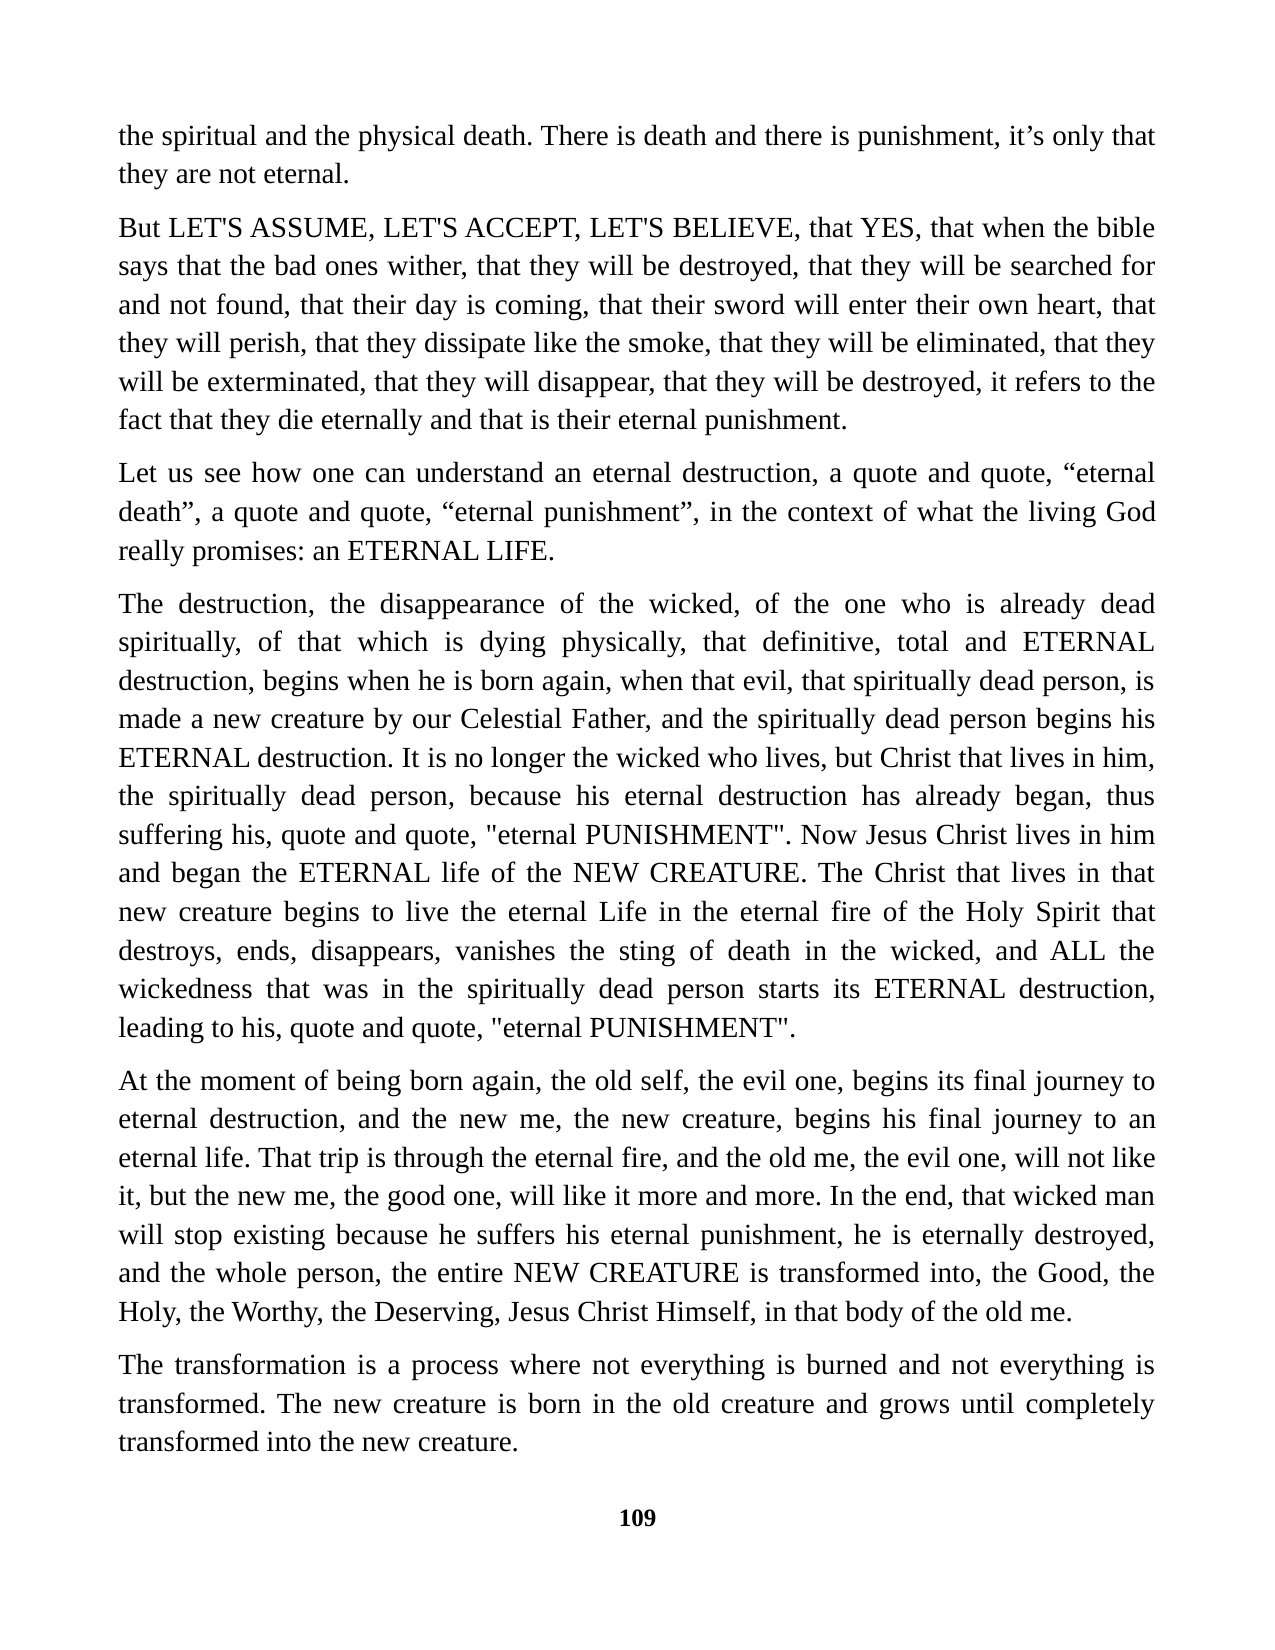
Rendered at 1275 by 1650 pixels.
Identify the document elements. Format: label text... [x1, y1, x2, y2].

text At the moment of being born again, the old self, the evil one, begins its final journey to eternal destruction, and the new me, the new creature, begins his final journey to an eternal life. That trip is through the eternal fire, and the old me, the evil one, will not like it, but the new me, the good one, will like it more and more. In the end, that wicked man will stop existing because he suffers his eternal punishment, he is eternally destroyed, and the whole person, the entire NEW CREATURE is transformed into, the Good, the Holy, the Worthy, the Deserving, Jesus Christ Himself, in that body of the old me. [118, 1063, 1157, 1328]
text But LET'S ASSUME, LET'S ACCEPT, LET'S BELIEVE, that YES, that when the bible says that the bad ones wither, that they will be destroyed, that they will be searched for and not found, that their day is coming, that their sword will enter their own heart, that they will perish, that they dissipate like the smoke, that they will be eliminated, that they will be exterminated, that they will disappear, that they will be destroyed, it refers to the fact that they die eternally and that is their eternal punishment. [118, 210, 1157, 436]
text the spiritual and the physical death. There is death and there is punishment, it’s only that they are not eternal. [118, 118, 1157, 190]
text Let us see how one can understand an eternal destruction, a quote and quote, “eternal death”, a quote and quote, “eternal punishment”, in the context of what the living God really promises: an ETERNAL LIFE. [118, 456, 1157, 566]
text The destruction, the disappearance of the wicked, of the one who is already dead spiritually, of that which is dying physically, that definitive, total and ETERNAL destruction, begins when he is born again, when that evil, that spiritually dead person, is made a new creature by our Celestial Father, and the spiritually dead person begins his ETERNAL destruction. It is no longer the wicked who lives, but Christ that lives in him, the spiritually dead person, because his eternal destruction has already began, thus suffering his, quote and quote, "eternal PUNISHMENT". Now Jesus Christ lives in him and began the ETERNAL life of the NEW CREATURE. The Christ that lives in that new creature begins to live the eternal Life in the eternal fire of the Holy Spirit that destroys, ends, disappears, vanishes the sting of death in the wicked, and ALL the wickedness that was in the spiritually dead person starts its ETERNAL destruction, leading to his, quote and quote, "eternal PUNISHMENT". [118, 586, 1157, 1043]
text The transformation is a process where not everything is burned and not everything is transformed. The new creature is born in the old creature and grows until completely transformed into the new creature. [118, 1347, 1157, 1458]
